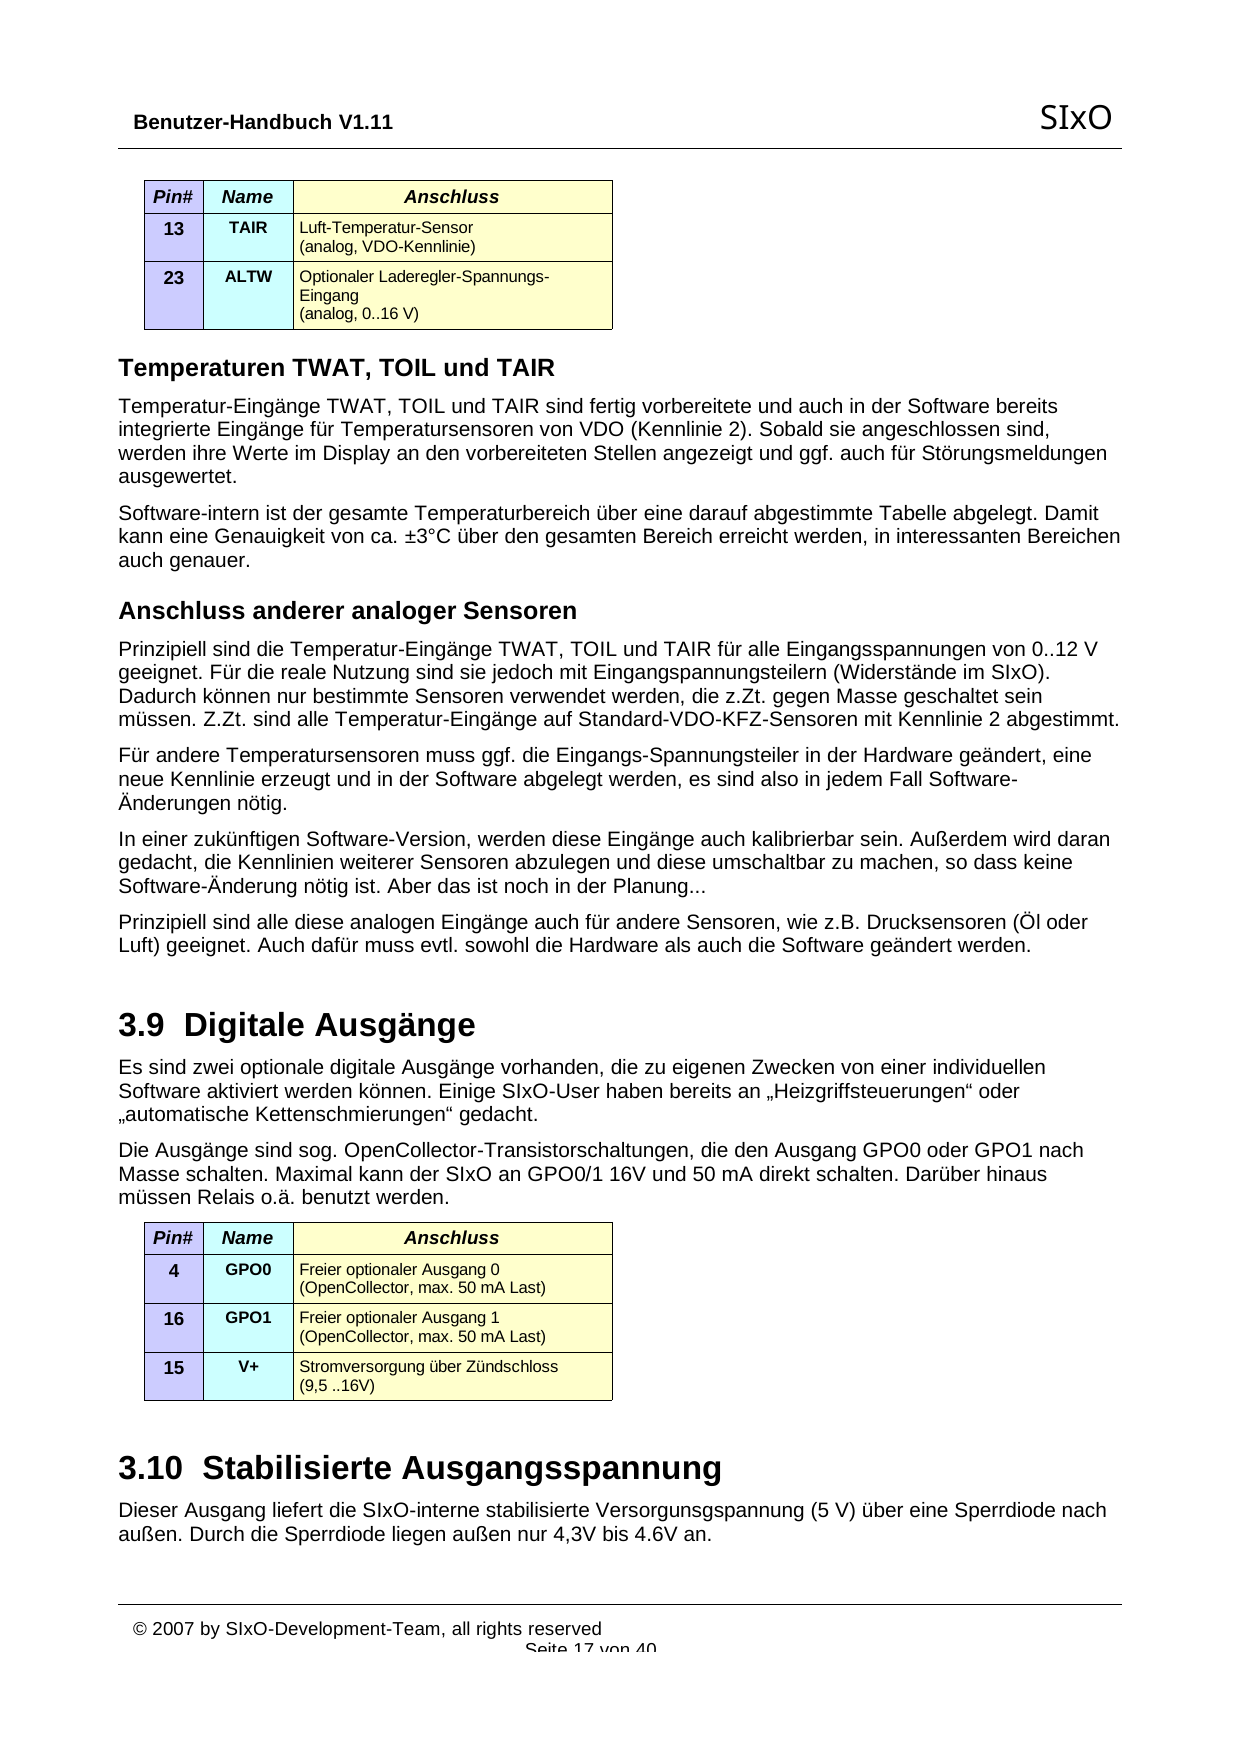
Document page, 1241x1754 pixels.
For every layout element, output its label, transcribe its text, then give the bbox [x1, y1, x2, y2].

table_cell Stromversorgung über Zündschloss (9,5 ..16V) [294, 1353, 612, 1400]
table_cell Freier optionaler Ausgang 0 (OpenCollector, max. 50 mA Last) [294, 1255, 612, 1303]
subtitle Stabilisierte Ausgangsspannung [118, 1449, 1122, 1486]
table_cell Optionaler Laderegler-Spannungs-Eingang (analog, 0..16 V) [294, 262, 612, 329]
text Die Ausgänge sind sog. OpenCollector-Transistorschaltungen, die den Ausgang GPO0 oder GPO1 nach Masse schalten. Maximal kann der SIxO an GPO0/1 16V und 50 mA direkt schalten. Darüber hinaus müssen Relais o.ä. benutzt werden. [118, 1139, 1122, 1209]
text In einer zukünftigen Software-Version, werden diese Eingänge auch kalibrierbar sein. Außerdem wird daran gedacht, die Kennlinien weiterer Sensoren abzulegen und diese umschaltbar zu machen, so dass keine Software-Änderung nötig ist. Aber das ist noch in der Planung... [118, 827, 1122, 898]
table_cell V+ [204, 1353, 293, 1400]
table_cell 4 [145, 1255, 203, 1303]
table_header Name [204, 1223, 293, 1254]
table_cell ALTW [204, 262, 293, 329]
text Prinzipiell sind die Temperatur-Eingänge TWAT, TOIL und TAIR für alle Eingangsspannungen von 0..12 V geeignet. Für die reale Nutzung sind sie jedoch mit Eingangspannungsteilern (Widerstände im SIxO). Dadurch können nur bestimmte Sensoren verwendet werden, die z.Zt. gegen Masse geschaltet sein müssen. Z.Zt. sind alle Temperatur-Eingänge auf Standard-VDO-KFZ-Sensoren mit Kennlinie 2 abgestimmt. [118, 637, 1122, 731]
table_cell 23 [145, 262, 203, 329]
table_header Pin# [145, 1223, 203, 1254]
subtitle Anschluss anderer analoger Sensoren [118, 597, 1122, 625]
text Dieser Ausgang liefert die SIxO-interne stabilisierte Versorgunsgspannung (5 V) über eine Sperrdiode nach außen. Durch die Sperrdiode liegen außen nur 4,3V bis 4.6V an. [118, 1499, 1122, 1546]
subtitle Digitale Ausgänge [118, 1006, 1122, 1043]
subtitle Temperaturen TWAT, TOIL und TAIR [118, 354, 1122, 382]
table_header Name [204, 181, 293, 213]
text Es sind zwei optionale digitale Ausgänge vorhanden, die zu eigenen Zwecken von einer individuellen Software aktiviert werden können. Einige SIxO-User haben bereits an „Heizgriffsteuerungen“ oder „automatische Kettenschmierungen“ gedacht. [118, 1056, 1122, 1126]
table_cell Freier optionaler Ausgang 1 (OpenCollector, max. 50 mA Last) [294, 1304, 612, 1352]
text Software-intern ist der gesamte Temperaturbereich über eine darauf abgestimmte Tabelle abgelegt. Damit kann eine Genauigkeit von ca. ±3°C über den gesamten Bereich erreicht werden, in interessanten Bereichen auch genauer. [118, 501, 1122, 572]
table_header Anschluss [294, 1223, 612, 1254]
text Für andere Temperatursensoren muss ggf. die Eingangs-Spannungsteiler in der Hardware geändert, eine neue Kennlinie erzeugt und in der Software abgelegt werden, es sind also in jedem Fall Software-Änderungen nötig. [118, 744, 1122, 814]
table_cell TAIR [204, 214, 293, 261]
table_cell GPO0 [204, 1255, 293, 1303]
table_cell 15 [145, 1353, 203, 1400]
text Prinzipiell sind alle diese analogen Eingänge auch für andere Sensoren, wie z.B. Drucksensoren (Öl oder Luft) geeignet. Auch dafür muss evtl. sowohl die Hardware als auch die Software geändert werden. [118, 910, 1122, 957]
table_cell GPO1 [204, 1304, 293, 1352]
text Temperatur-Eingänge TWAT, TOIL und TAIR sind fertig vorbereitete und auch in der Software bereits integrierte Eingänge für Temperatursensoren von VDO (Kennlinie 2). Sobald sie angeschlossen sind, werden ihre Werte im Display an den vorbereiteten Stellen angezeigt und ggf. auch für Störungsmeldungen ausgewertet. [118, 394, 1122, 488]
table_cell 16 [145, 1304, 203, 1352]
table_cell 13 [145, 214, 203, 261]
table_header Pin# [145, 181, 203, 213]
table_cell Luft-Temperatur-Sensor (analog, VDO-Kennlinie) [294, 214, 612, 261]
table_header Anschluss [294, 181, 612, 213]
